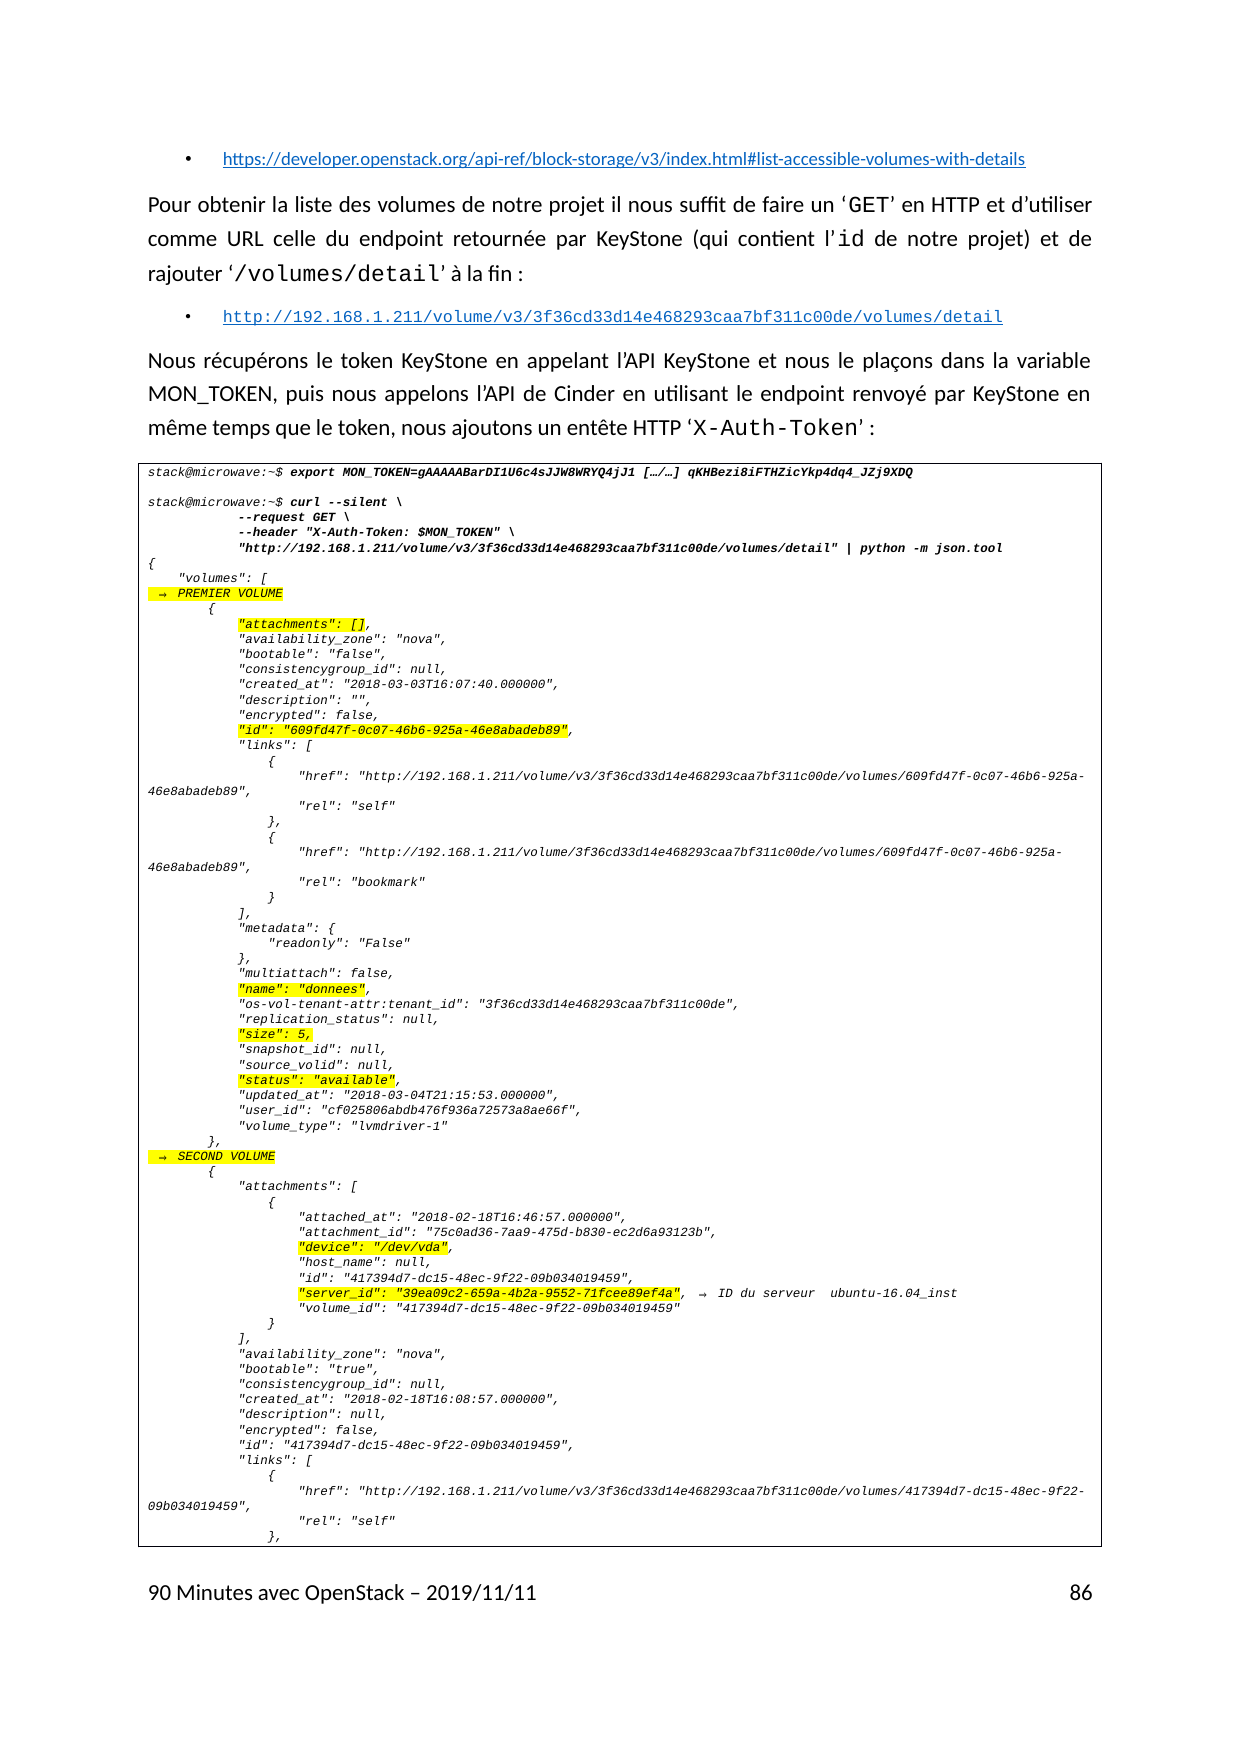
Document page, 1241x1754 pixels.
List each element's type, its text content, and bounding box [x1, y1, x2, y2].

text "bootable": "false", [139, 645, 1101, 660]
text "host_name": null, [139, 1253, 1101, 1268]
text { [139, 599, 1101, 614]
text "attached_at": "2018-02-18T16:46:57.000000", [139, 1208, 1101, 1223]
text "links": [ [139, 736, 1101, 751]
text "availability_zone": "nova", [139, 1344, 1101, 1360]
text "http://192.168.1.211/volume/v3/3f36cd33d14e468293caa7bf311c00de/volumes/detail" | python -m json.tool [139, 538, 1101, 554]
text "bootable": "true", [139, 1360, 1101, 1375]
text "rel": "self" [139, 1512, 1101, 1527]
text "os-vol-tenant-attr:tenant_id": "3f36cd33d14e468293caa7bf311c00de", [139, 995, 1101, 1010]
text { [139, 827, 1101, 843]
text "created_at": "2018-02-18T16:08:57.000000", [139, 1390, 1101, 1405]
text "size": 5, [139, 1025, 1101, 1040]
text Pour obtenir la liste des volumes de notre projet il nous suffit de faire un ‘GET’ en HTTP et d’utiliser comme URL celle du endpoint retournée par KeyStone (qui contient l’id de notre projet) et de rajouter ‘/volumes/detail’ à la fin : [148, 190, 1093, 288]
text "href": "http://192.168.1.211/volume/v3/3f36cd33d14e468293caa7bf311c00de/volumes/609fd47f-0c07-46b6-925a-46e8abadeb89", [139, 767, 1101, 797]
text { [139, 1162, 1101, 1177]
text } [139, 888, 1101, 903]
text "source_volid": null, [139, 1056, 1101, 1071]
text { [139, 751, 1101, 767]
text "id": "609fd47f-0c07-46b6-925a-46e8abadeb89", [139, 721, 1101, 736]
text "href": "http://192.168.1.211/volume/3f36cd33d14e468293caa7bf311c00de/volumes/609fd47f-0c07-46b6-925a-46e8abadeb89", [139, 843, 1101, 873]
text "consistencygroup_id": null, [139, 660, 1101, 675]
text "rel": "bookmark" [139, 873, 1101, 888]
text "created_at": "2018-03-03T16:07:40.000000", [139, 675, 1101, 691]
text stack@microwave:~$ export MON_TOKEN=gAAAAABarDI1U6c4sJJW8WRYQ4jJ1 […/…] qKHBezi8iFTHZicYkp4dq4_JZj9XDQ [139, 464, 1101, 480]
text "availability_zone": "nova", [139, 630, 1101, 645]
text "id": "417394d7-dc15-48ec-9f22-09b034019459", [139, 1268, 1101, 1284]
text "multiattach": false, [139, 964, 1101, 979]
text "attachment_id": "75c0ad36-7aa9-475d-b830-ec2d6a93123b", [139, 1223, 1101, 1238]
text ], [139, 1329, 1101, 1344]
text { [139, 1466, 1101, 1481]
text "description": "", [139, 691, 1101, 706]
text "encrypted": false, [139, 1421, 1101, 1436]
text stack@microwave:~$ curl --silent \ [139, 493, 1101, 508]
text "consistencygroup_id": null, [139, 1375, 1101, 1390]
text "snapshot_id": null, [139, 1040, 1101, 1056]
text "user_id": "cf025806abdb476f936a72573a8ae66f", [139, 1101, 1101, 1116]
text --header "X-Auth-Token: $MON_TOKEN" \ [139, 523, 1101, 538]
text "metadata": { [139, 919, 1101, 934]
text "volume_type": "lvmdriver-1" [139, 1116, 1101, 1132]
text "rel": "self" [139, 797, 1101, 812]
text "attachments": [ [139, 1177, 1101, 1192]
text "device": "/dev/vda", [139, 1238, 1101, 1253]
text { [139, 554, 1101, 569]
text ], [139, 903, 1101, 919]
text "id": "417394d7-dc15-48ec-9f22-09b034019459", [139, 1436, 1101, 1451]
list https://developer.openstack.org/api-ref/block-storage/v3/index.html#list-accessible-volumes-with-details [185, 148, 1093, 171]
text Nous récupérons le token KeyStone en appelant l’API KeyStone et nous le plaçons dans la variable MON_TOKEN, puis nous appelons l’API de Cinder en utilisant le endpoint renvoyé par KeyStone en même temps que le token, nous ajoutons un entête HTTP ‘X-Auth-Token’ : [148, 346, 1093, 442]
text }, [139, 812, 1101, 827]
text }, [139, 949, 1101, 964]
text "volumes": [ [139, 569, 1101, 584]
text ⇒ PREMIER VOLUME [139, 584, 1101, 599]
text "description": null, [139, 1405, 1101, 1421]
text "replication_status": null, [139, 1010, 1101, 1025]
text "readonly": "False" [139, 934, 1101, 949]
text "updated_at": "2018-03-04T21:15:53.000000", [139, 1086, 1101, 1101]
text --request GET \ [139, 508, 1101, 523]
text "status": "available", [139, 1071, 1101, 1086]
text } [139, 1314, 1101, 1329]
list http://192.168.1.211/volume/v3/3f36cd33d14e468293caa7bf311c00de/volumes/detail [185, 309, 1093, 327]
text "server_id": "39ea09c2-659a-4b2a-9552-71fcee89ef4a", ⇒ ID du serveur ubuntu-16.04_inst [139, 1284, 1101, 1299]
text }, [139, 1527, 1101, 1546]
text "volume_id": "417394d7-dc15-48ec-9f22-09b034019459" [139, 1299, 1101, 1314]
text { [139, 1192, 1101, 1208]
text "attachments": [], [139, 614, 1101, 630]
text "href": "http://192.168.1.211/volume/v3/3f36cd33d14e468293caa7bf311c00de/volumes/417394d7-dc15-48ec-9f22-09b034019459", [139, 1481, 1101, 1512]
text "name": "donnees", [139, 979, 1101, 995]
text "links": [ [139, 1451, 1101, 1466]
text "encrypted": false, [139, 706, 1101, 721]
text ⇒ SECOND VOLUME [139, 1147, 1101, 1162]
text }, [139, 1132, 1101, 1147]
